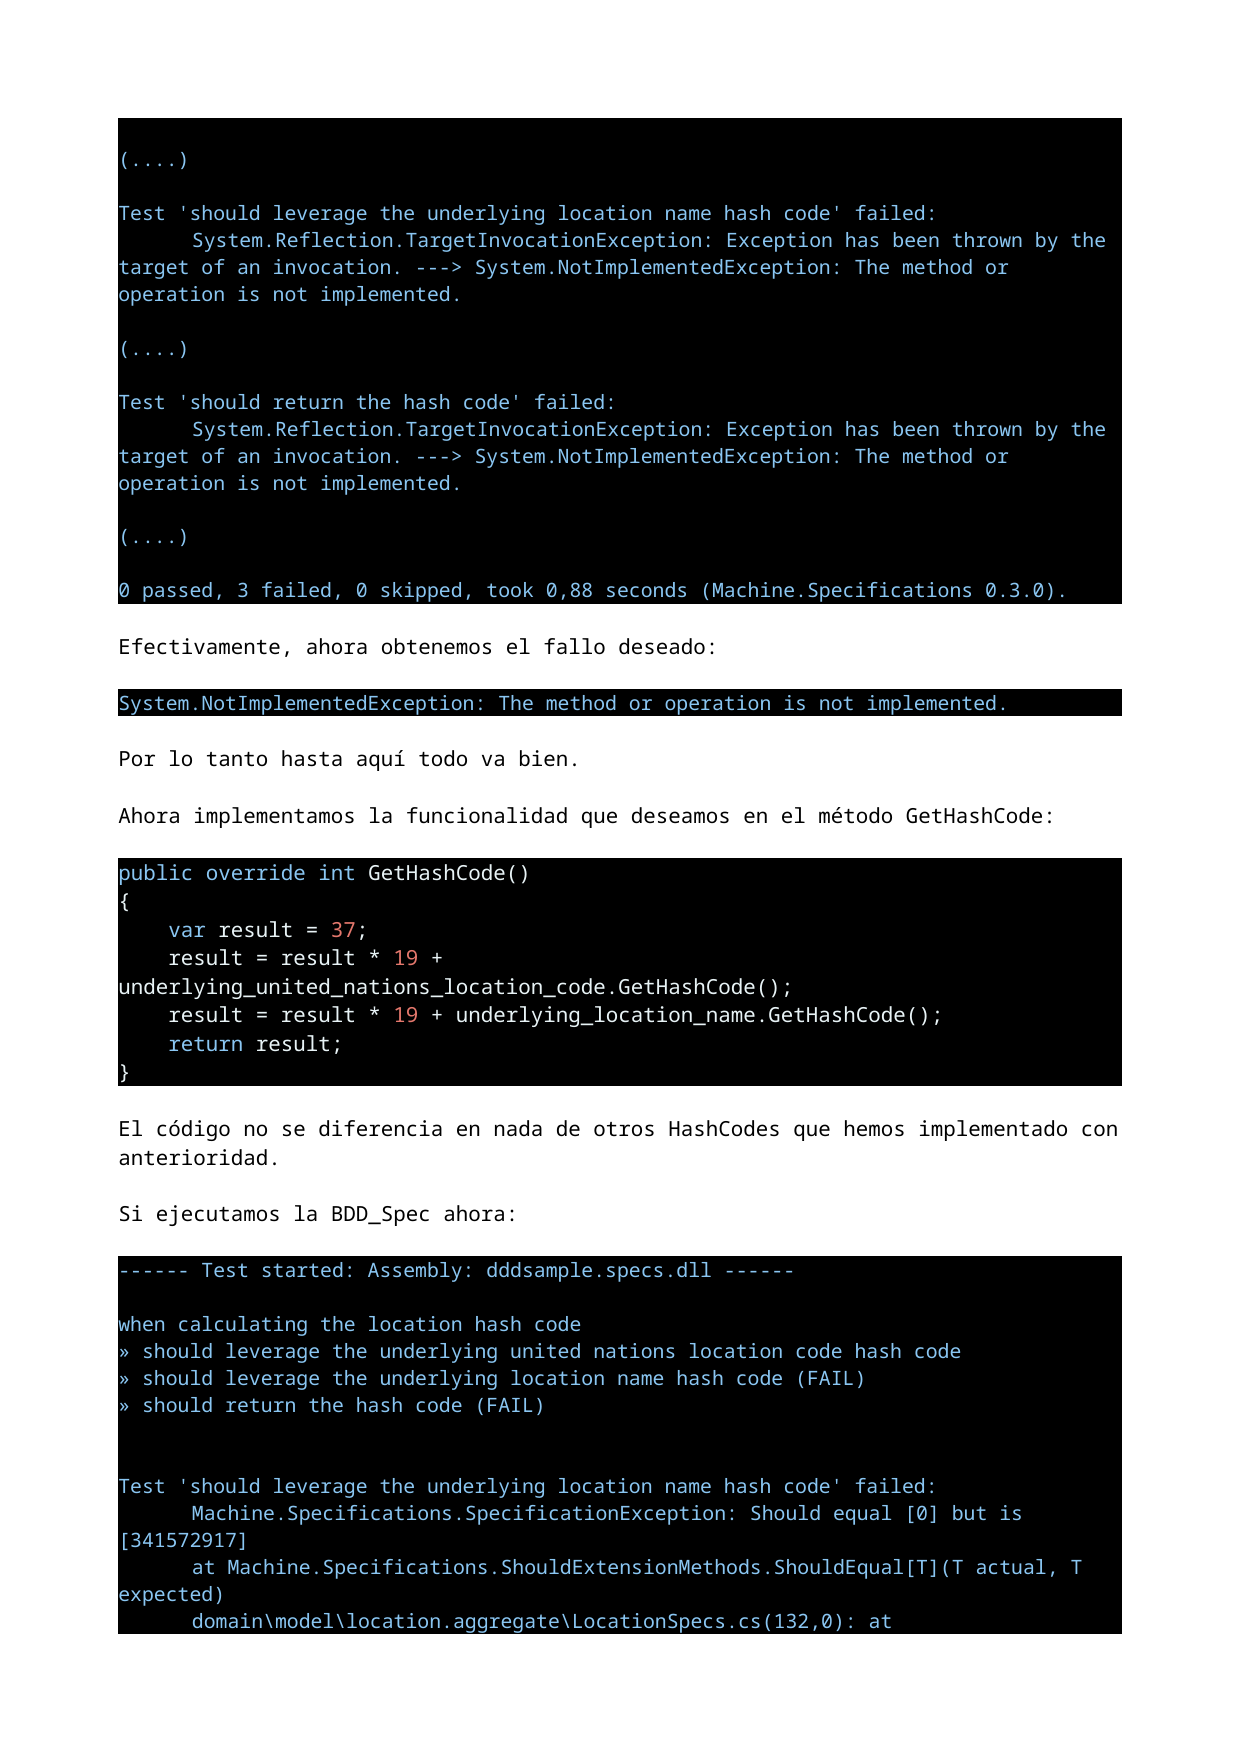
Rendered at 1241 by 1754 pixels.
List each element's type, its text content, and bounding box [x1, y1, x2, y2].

text domain\model\location.aggregate\LocationSpecs.cs(132,0): at [118, 1607, 1122, 1634]
text Si ejecutamos la BDD_Spec ahora: [118, 1199, 1122, 1228]
text Ahora implementamos la funcionalidad que deseamos en el método GetHashCode: [118, 801, 1122, 830]
text Test 'should return the hash code' failed: [118, 388, 1122, 415]
text Por lo tanto hasta aquí todo va bien. [118, 744, 1122, 773]
text result = result * 19 + underlying_location_name.GetHashCode(); [118, 1000, 1122, 1029]
text » should leverage the underlying location name hash code (FAIL) [118, 1364, 1122, 1391]
text System.Reflection.TargetInvocationException: Exception has been thrown by the target of an invocation. ---> System.NotImplementedException: The method or operation is not implemented. [118, 226, 1122, 307]
text (....) [118, 145, 1122, 172]
text (....) [118, 523, 1122, 550]
text when calculating the location hash code [118, 1310, 1122, 1337]
text at Machine.Specifications.ShouldExtensionMethods.ShouldEqual[T](T actual, T expected) [118, 1553, 1122, 1607]
text System.NotImplementedException: The method or operation is not implemented. [118, 689, 1122, 716]
text } [118, 1057, 1122, 1086]
text { [118, 887, 1122, 915]
text » should leverage the underlying united nations location code hash code [118, 1337, 1122, 1364]
text (....) [118, 334, 1122, 361]
text El código no se diferencia en nada de otros HashCodes que hemos implementado con anterioridad. [118, 1114, 1122, 1171]
text Efectivamente, ahora obtenemos el fallo deseado: [118, 632, 1122, 661]
text Test 'should leverage the underlying location name hash code' failed: [118, 1472, 1122, 1499]
text » should return the hash code (FAIL) [118, 1391, 1122, 1418]
text ------ Test started: Assembly: dddsample.specs.dll ------ [118, 1256, 1122, 1283]
text Machine.Specifications.SpecificationException: Should equal [0] but is [341572917] [118, 1499, 1122, 1553]
text System.Reflection.TargetInvocationException: Exception has been thrown by the target of an invocation. ---> System.NotImplementedException: The method or operation is not implemented. [118, 415, 1122, 496]
text return result; [118, 1029, 1122, 1057]
text result = result * 19 + underlying_united_nations_location_code.GetHashCode(); [118, 943, 1122, 1000]
text var result = 37; [118, 915, 1122, 943]
text 0 passed, 3 failed, 0 skipped, took 0,88 seconds (Machine.Specifications 0.3.0). [118, 577, 1122, 604]
text public override int GetHashCode() [118, 858, 1122, 887]
text Test 'should leverage the underlying location name hash code' failed: [118, 199, 1122, 226]
